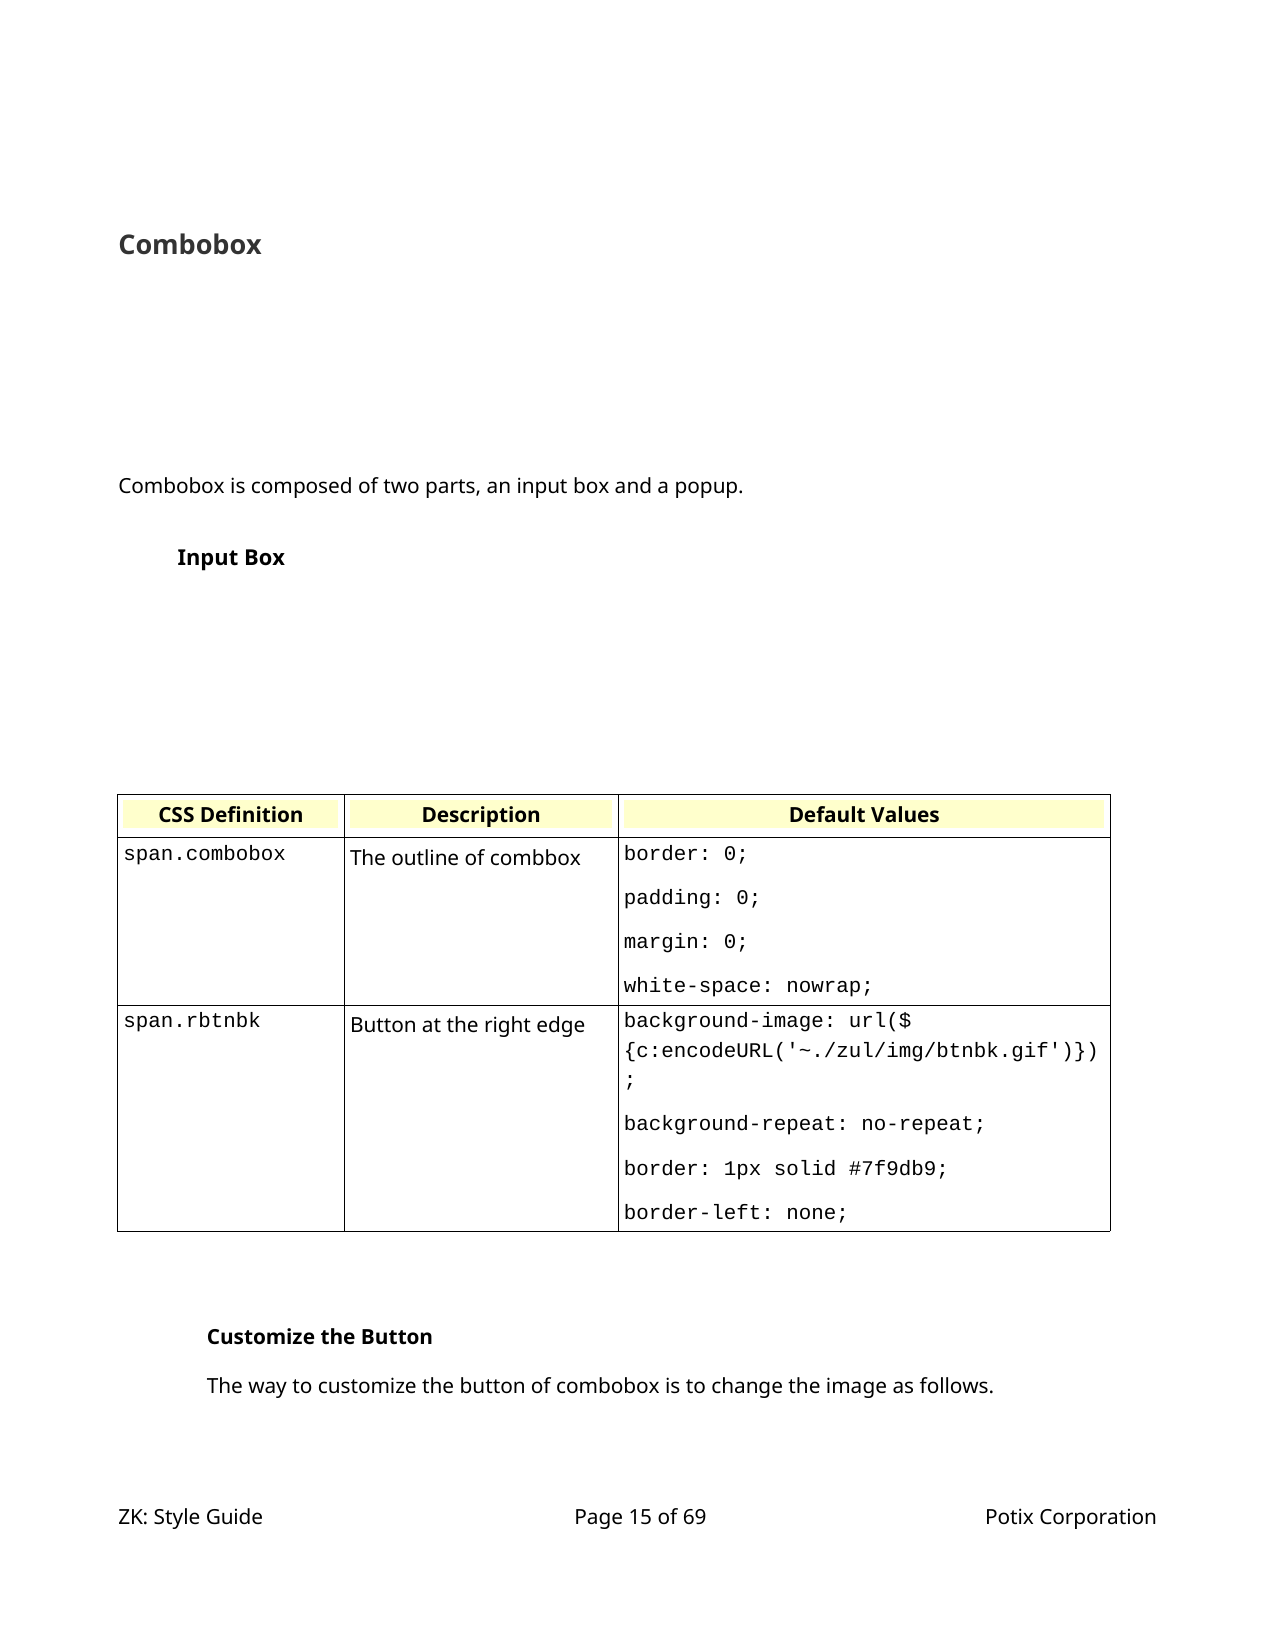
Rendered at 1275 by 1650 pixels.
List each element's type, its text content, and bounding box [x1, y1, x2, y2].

subtitle Combobox [118, 226, 1157, 262]
table_cell Button at the right edge [345, 1006, 618, 1231]
text The way to customize the button of combobox is to change the image as follows. [207, 1371, 1157, 1399]
table_header Default Values [619, 795, 1110, 837]
table_cell span.combobox [118, 838, 344, 1005]
table_cell border: 0; padding: 0; margin: 0; white-space: nowrap; [619, 838, 1110, 1005]
subtitle Input Box [177, 542, 1157, 572]
table_header CSS Definition [118, 795, 344, 837]
table_cell The outline of combbox [345, 838, 618, 1005]
text Combobox is composed of two parts, an input box and a popup. [118, 286, 1157, 499]
subtitle Customize the Button [207, 1322, 1157, 1351]
table_header Description [345, 795, 618, 837]
table_cell background-image: url(${c:encodeURL('~./zul/img/btnbk.gif')}); background-repeat: no-repeat; border: 1px solid #7f9db9; border-left: none; [619, 1006, 1110, 1231]
table_cell span.rbtnbk [118, 1006, 344, 1231]
